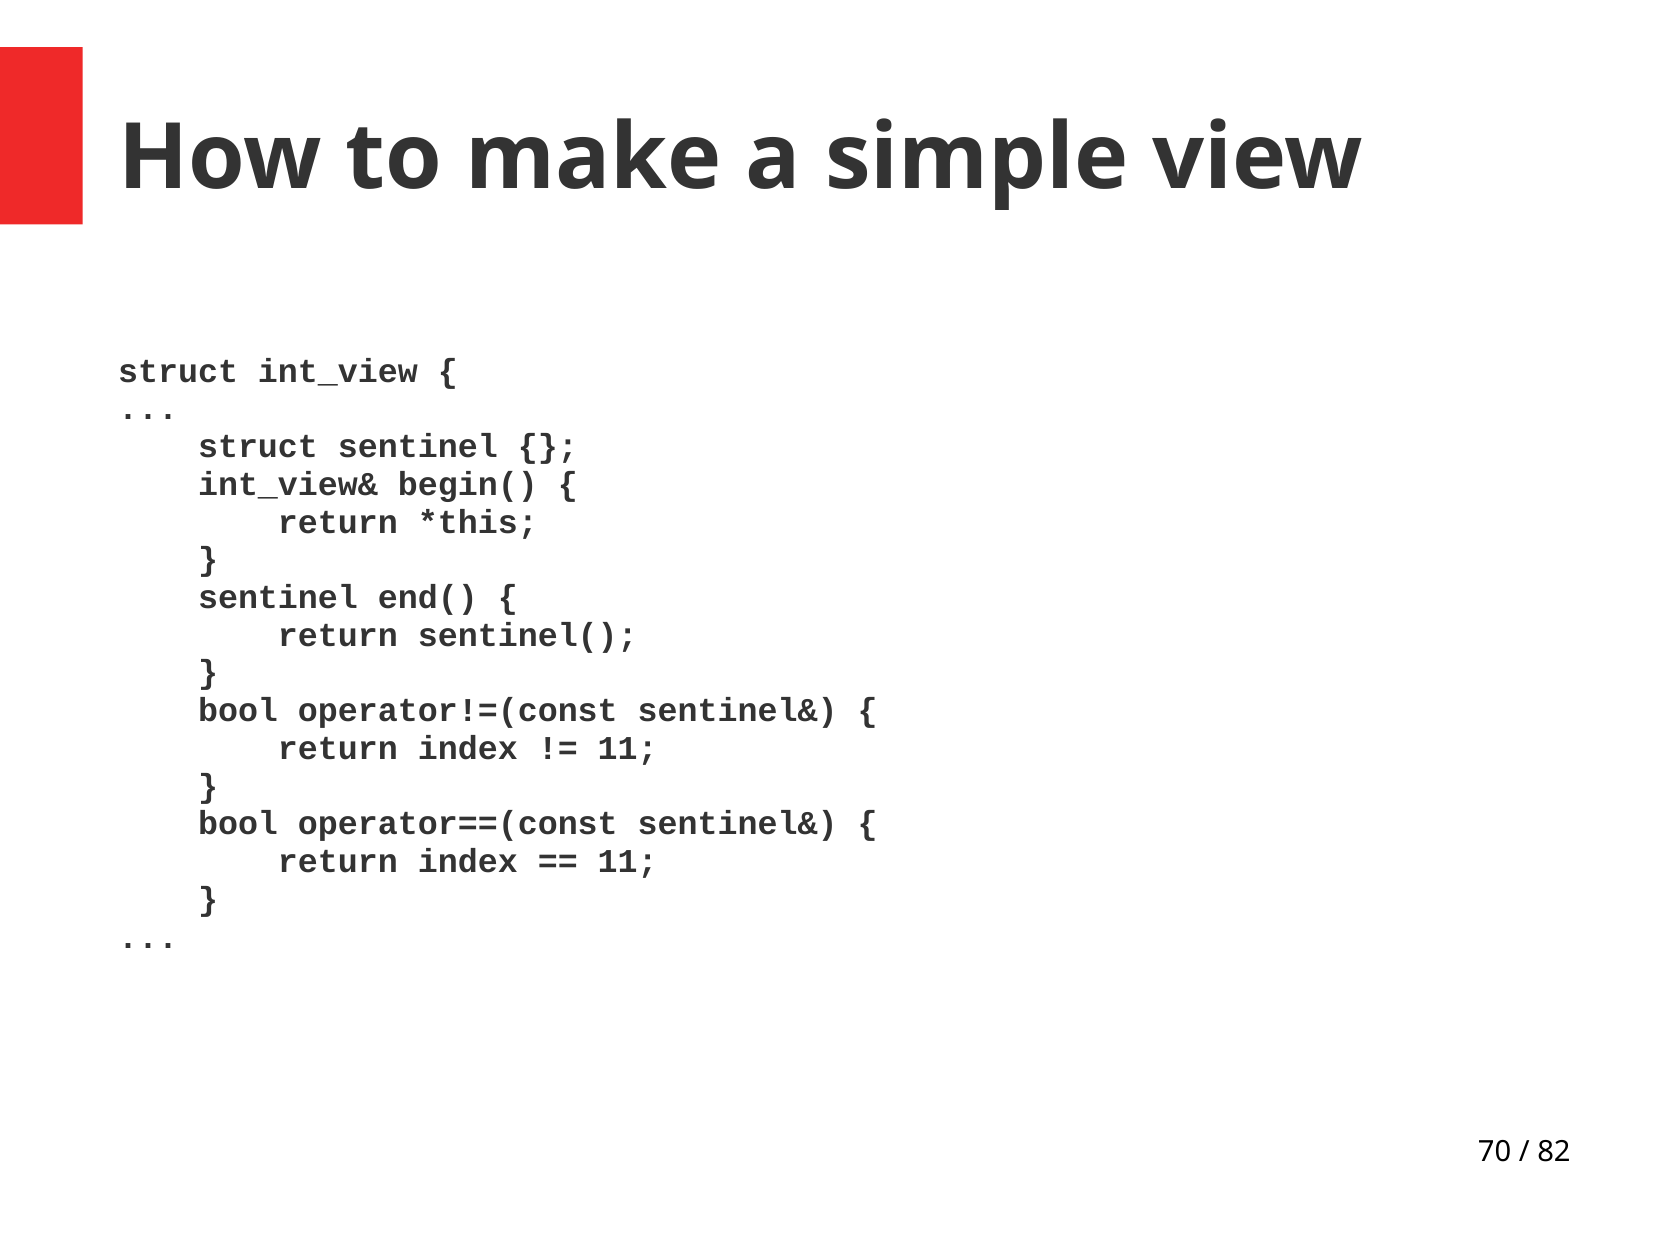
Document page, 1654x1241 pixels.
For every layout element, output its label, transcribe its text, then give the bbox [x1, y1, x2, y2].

title How to make a simple view [118, 49, 1571, 257]
list struct int_view { ... struct sentinel {}; int_view& begin() { return *this; } sentinel end() { return sentinel(); } bool operator!=(const sentinel&) { return index != 11; } bool operator==(const sentinel&) { return index == 11; } ... [118, 354, 1536, 1074]
